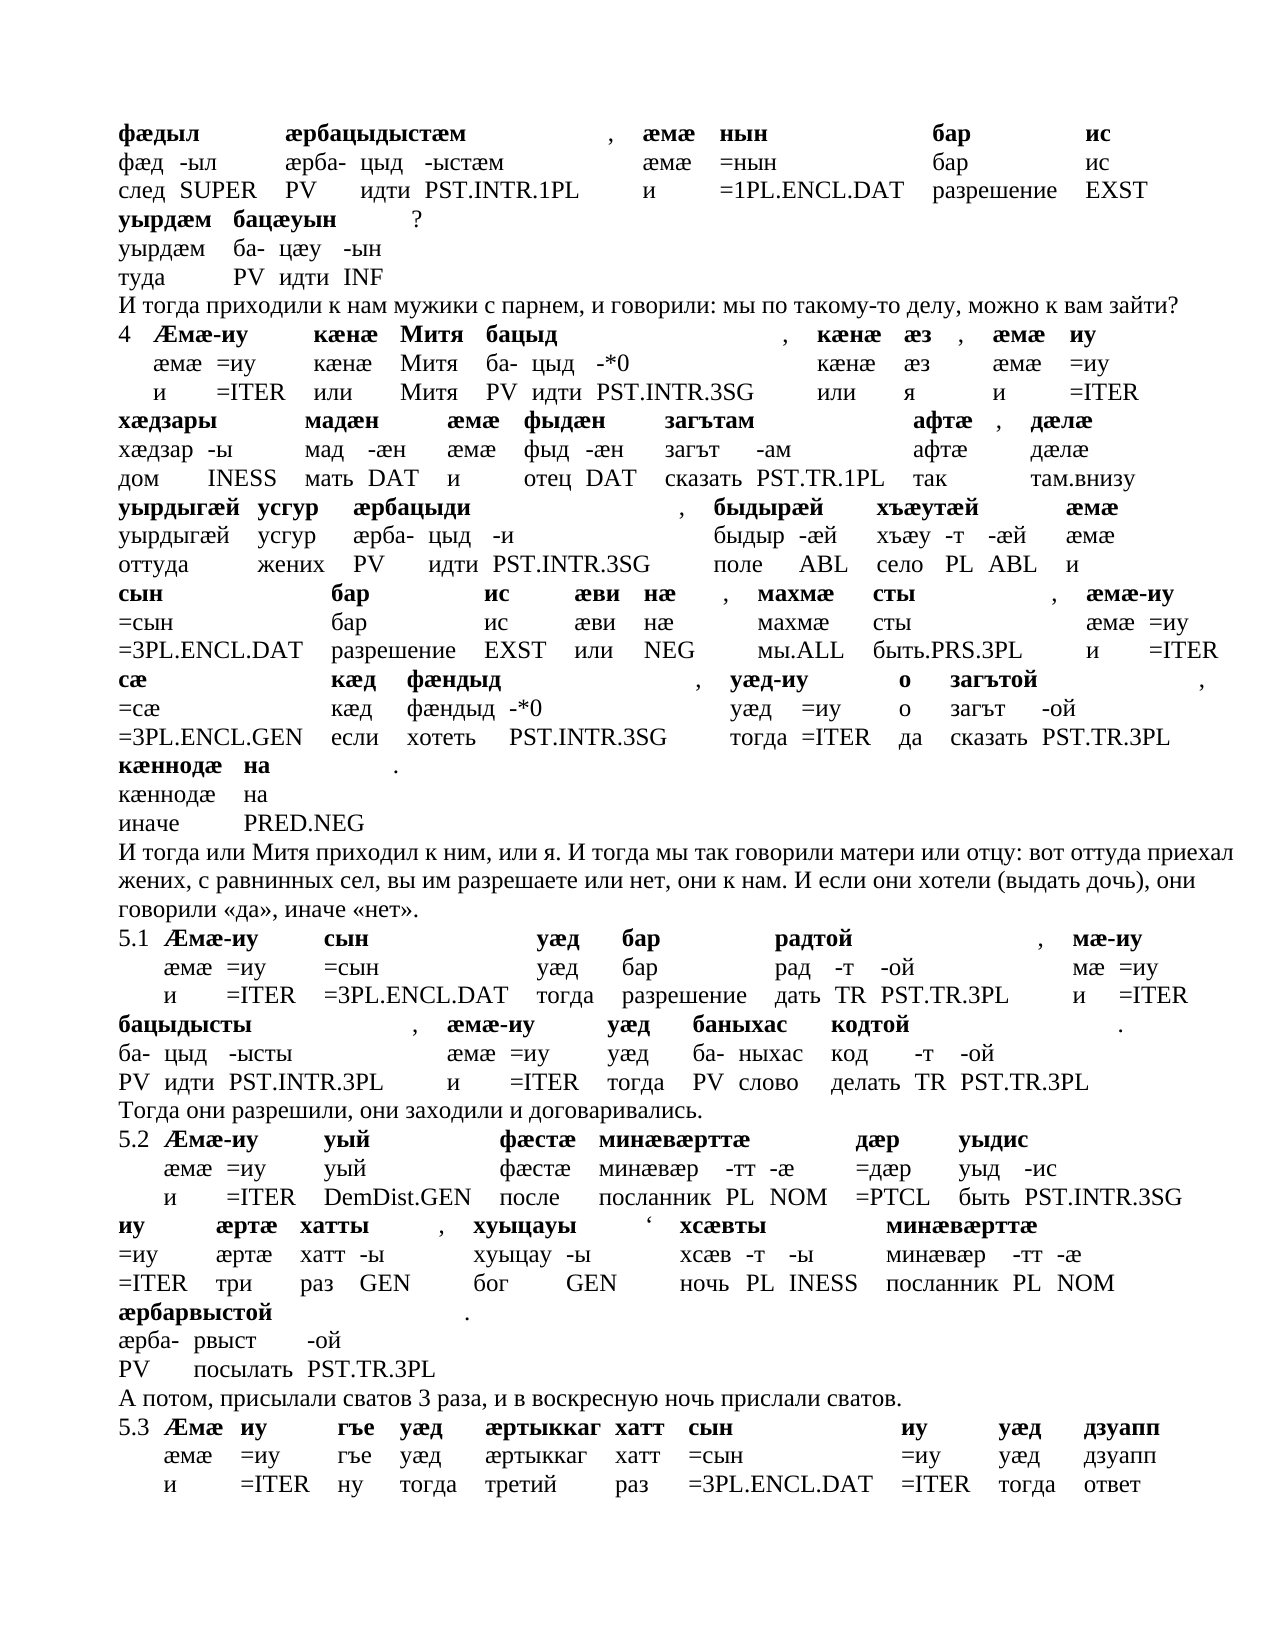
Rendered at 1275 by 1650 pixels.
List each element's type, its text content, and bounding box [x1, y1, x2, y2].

text и [642, 176, 692, 204]
text уæд [607, 1038, 664, 1067]
text гъе [337, 1441, 372, 1469]
text -ой [960, 1038, 1089, 1067]
text =сын [118, 607, 303, 636]
text дæр [855, 1124, 944, 1153]
text ABL [799, 549, 849, 578]
text =ITER [1069, 377, 1139, 406]
text мад [304, 434, 354, 463]
text кæннодæ [118, 779, 216, 808]
text -ыстæм [424, 147, 580, 176]
text Æмæ-иу [163, 1124, 310, 1153]
text Æмæ-иу [153, 319, 299, 348]
text иу [118, 1211, 202, 1239]
text , [782, 319, 803, 348]
text и [992, 377, 1042, 406]
text сты [873, 607, 1023, 636]
text уый [324, 1153, 472, 1182]
text ‘ [645, 1211, 666, 1239]
text PST.INTR.3SG [509, 722, 667, 751]
text или [313, 377, 372, 406]
text =сын [688, 1441, 873, 1469]
text =ITER [216, 377, 286, 406]
text три [216, 1268, 272, 1297]
text PL [725, 1182, 756, 1211]
text и [447, 1067, 496, 1096]
text =иу [226, 1153, 296, 1182]
text цыд [360, 147, 411, 176]
text раз [300, 1268, 346, 1297]
text ис [484, 578, 560, 607]
text =ITER [901, 1469, 971, 1498]
text иу [1069, 319, 1153, 348]
text -т [945, 521, 974, 549]
text =дæр [855, 1153, 931, 1182]
text или [817, 377, 876, 406]
text , [723, 578, 744, 607]
text EXST [484, 636, 546, 664]
text NOM [1057, 1268, 1115, 1297]
text загътой [950, 664, 1185, 693]
text =сын [324, 952, 509, 981]
text уæд [399, 1441, 457, 1469]
text -т [914, 1038, 946, 1067]
text село [876, 549, 931, 578]
text нын [719, 118, 918, 147]
text ? [411, 204, 432, 233]
text PST.INTR.3SG [492, 549, 651, 578]
text дать [774, 981, 821, 1009]
text фæдыл [118, 118, 271, 147]
text загът [664, 434, 742, 463]
text уыд [958, 1153, 1010, 1182]
text фæндыд [407, 664, 681, 693]
text фæстæ [499, 1124, 585, 1153]
text INESS [207, 463, 277, 492]
text SUPER [179, 176, 257, 204]
text PRED.NEG [243, 808, 365, 837]
text -тт [725, 1153, 756, 1182]
text быдыр [713, 521, 785, 549]
text бог [473, 1268, 552, 1297]
text PST.TR.1PL [756, 463, 885, 492]
text Æмæ [163, 1412, 226, 1441]
text загътам [664, 406, 899, 434]
text =1PL.ENCL.DAT [719, 176, 904, 204]
text PST.TR.3PL [960, 1067, 1089, 1096]
text бар [622, 952, 747, 981]
text делать [831, 1067, 901, 1096]
text сын [118, 578, 317, 607]
text раз [615, 1469, 661, 1498]
text 5.2 [118, 1124, 149, 1153]
text 5.3 [118, 1412, 149, 1441]
text æз [903, 319, 944, 348]
text цыд [164, 1038, 215, 1067]
text и [163, 981, 212, 1009]
text -æн [585, 434, 637, 463]
text хъæутæй [876, 492, 1052, 521]
text æртæ [216, 1239, 272, 1268]
text . [393, 751, 414, 779]
text PL [945, 549, 974, 578]
text =ITER [801, 722, 871, 751]
text уæд [536, 923, 608, 952]
text афтæ [913, 406, 982, 434]
text хатт [615, 1412, 674, 1441]
text кодтой [831, 1009, 1103, 1038]
text , [438, 1211, 459, 1239]
text код [831, 1038, 901, 1067]
text уый [324, 1124, 486, 1153]
text сказать [664, 463, 742, 492]
text кæд [331, 693, 379, 722]
text ныхас [738, 1038, 803, 1067]
text хъæу [876, 521, 931, 549]
text INESS [788, 1268, 858, 1297]
text -æй [988, 521, 1038, 549]
text И тогда или Митя приходил к ним, или я. И тогда мы так говорили матери или отцу: вот оттуда приехал жених, с равнинных сел, вы им разрешаете или нет, они к нам. И если они хотели (выдать дочь), они говорили «да», иначе «нет». [118, 837, 1249, 923]
text =ITER [1118, 981, 1188, 1009]
text след [118, 176, 166, 204]
text слово [738, 1067, 803, 1096]
text , [608, 118, 629, 147]
text ответ [1083, 1469, 1157, 1498]
text хæдзар [118, 434, 194, 463]
text сын [324, 923, 523, 952]
text æмæ [447, 1038, 496, 1067]
text -ы [788, 1239, 858, 1268]
text уæд [998, 1412, 1070, 1441]
text , [1037, 923, 1058, 952]
text =сæ [118, 693, 303, 722]
text на [243, 779, 365, 808]
text сын [688, 1412, 887, 1441]
text æмæ [153, 348, 202, 377]
text PV [353, 549, 414, 578]
text о [899, 664, 936, 693]
text уæд [536, 952, 594, 981]
text -*0 [596, 348, 754, 377]
text махмæ [757, 578, 859, 607]
text рвыст [193, 1326, 293, 1354]
text -ой [307, 1326, 436, 1354]
text третий [485, 1469, 587, 1498]
text фыд [524, 434, 572, 463]
text , [1051, 578, 1072, 607]
text GEN [359, 1268, 411, 1297]
text бацыд [486, 319, 768, 348]
text æмæ [163, 1441, 212, 1469]
text PST.INTR.3SG [596, 377, 754, 406]
text уæд [730, 693, 787, 722]
text ис [484, 607, 546, 636]
text =иу [118, 1239, 188, 1268]
text DAT [368, 463, 419, 492]
text ну [337, 1469, 372, 1498]
text посылать [193, 1354, 293, 1383]
text TR [834, 981, 867, 1009]
text Митя [400, 348, 458, 377]
text æмæ [642, 118, 706, 147]
text PL [746, 1268, 775, 1297]
text я [903, 377, 930, 406]
text на [243, 751, 379, 779]
text дæлæ [1030, 434, 1135, 463]
text идти [532, 377, 582, 406]
text фæндыд [407, 693, 495, 722]
text мадæн [304, 406, 433, 434]
text æмæ [1066, 521, 1115, 549]
text æрбарвыстой [118, 1297, 450, 1326]
text TR [914, 1067, 946, 1096]
text разрешение [331, 636, 456, 664]
text кæннодæ [118, 751, 229, 779]
text =ITER [1149, 636, 1218, 664]
text æмæ [642, 147, 692, 176]
text NEG [644, 636, 695, 664]
text хатты [300, 1211, 424, 1239]
text æртыккаг [485, 1441, 587, 1469]
text =иу [901, 1441, 971, 1469]
text туда [118, 262, 205, 291]
text посланник [886, 1268, 999, 1297]
text минæвæр [886, 1239, 999, 1268]
text радтой [774, 923, 1024, 952]
text сказать [950, 722, 1028, 751]
text Æмæ-иу [163, 923, 310, 952]
text бацæуын [233, 204, 397, 233]
text оттуда [118, 549, 230, 578]
text кæд [331, 664, 393, 693]
text уырдæм [118, 233, 205, 262]
text хсæвты [679, 1211, 872, 1239]
text хæдзары [118, 406, 291, 434]
text =ITER [118, 1268, 188, 1297]
text -тт [1012, 1239, 1043, 1268]
text -т [834, 952, 867, 981]
text дзуапп [1083, 1441, 1157, 1469]
text æрба- [118, 1326, 179, 1354]
text и [1086, 636, 1135, 664]
text =иу [1118, 952, 1188, 981]
text PV [692, 1067, 724, 1096]
text А потом, присылали сватов 3 раза, и в воскресную ночь прислали сватов. [118, 1383, 1249, 1412]
text хатт [300, 1239, 346, 1268]
text или [574, 636, 616, 664]
text 4 [118, 319, 139, 348]
text кæнæ [313, 348, 372, 377]
text баныхас [692, 1009, 817, 1038]
text =нын [719, 147, 904, 176]
text хуыцауы [473, 1211, 631, 1239]
text PV [118, 1354, 179, 1383]
text фæд [118, 147, 166, 176]
text Тогда они разрешили, они заходили и договаривались. [118, 1096, 1249, 1124]
text PST.TR.3PL [1042, 722, 1171, 751]
text и [153, 377, 202, 406]
text быть [958, 1182, 1010, 1211]
text =3PL.ENCL.DAT [118, 636, 303, 664]
text ис [1085, 147, 1148, 176]
text æрбацыдыстæм [285, 118, 594, 147]
text уыдис [958, 1124, 1196, 1153]
text дæлæ [1030, 406, 1149, 434]
text бар [331, 578, 470, 607]
text EXST [1085, 176, 1148, 204]
text -æй [799, 521, 849, 549]
text æмæ [447, 434, 496, 463]
text ба- [118, 1038, 150, 1067]
text бар [932, 118, 1071, 147]
text после [499, 1182, 571, 1211]
text -*0 [509, 693, 667, 722]
text æмæ [1086, 607, 1135, 636]
text -ы [359, 1239, 411, 1268]
text поле [713, 549, 785, 578]
text -ис [1024, 1153, 1183, 1182]
text там.внизу [1030, 463, 1135, 492]
text -ы [566, 1239, 617, 1268]
text =ITER [240, 1469, 310, 1498]
text -ам [756, 434, 885, 463]
text И тогда приходили к нам мужики с парнем, и говорили: мы по такому-то делу, можно к вам зайти? [118, 291, 1249, 319]
text ба- [486, 348, 518, 377]
text Митя [400, 319, 472, 348]
text æртæ [216, 1211, 286, 1239]
text PV [486, 377, 518, 406]
text сты [873, 578, 1037, 607]
text уырдыгæй [118, 521, 230, 549]
text =иу [216, 348, 286, 377]
text æрба- [285, 147, 346, 176]
text =3PL.ENCL.DAT [688, 1469, 873, 1498]
text сæ [118, 664, 317, 693]
text кæнæ [817, 319, 890, 348]
text PST.INTR.3SG [1024, 1182, 1183, 1211]
text загът [950, 693, 1028, 722]
text PST.TR.3PL [880, 981, 1010, 1009]
text мы.ALL [757, 636, 845, 664]
text мать [304, 463, 354, 492]
text æмæ [447, 406, 510, 434]
text тогда [607, 1067, 664, 1096]
text уæд [399, 1412, 471, 1441]
text бар [932, 147, 1057, 176]
text идти [164, 1067, 215, 1096]
text æмæ [163, 1153, 212, 1182]
text уырдыгæй [118, 492, 244, 521]
text посланник [598, 1182, 712, 1211]
text гъе [337, 1412, 386, 1441]
text и [1072, 981, 1105, 1009]
text о [899, 693, 923, 722]
text PST.INTR.3PL [228, 1067, 384, 1096]
text бар [622, 923, 761, 952]
text æмæ [1066, 492, 1129, 521]
text отец [524, 463, 572, 492]
text минæвæрттæ [598, 1124, 842, 1153]
text и [447, 463, 496, 492]
text махмæ [757, 607, 845, 636]
text минæвæр [598, 1153, 712, 1182]
text æмæ [992, 348, 1042, 377]
text -ы [207, 434, 277, 463]
text -и [492, 521, 651, 549]
text 5.1 [118, 923, 149, 952]
text жених [257, 549, 325, 578]
text нæ [644, 607, 695, 636]
text и [163, 1469, 212, 1498]
text =иу [226, 952, 296, 981]
text . [1117, 1009, 1138, 1038]
text . [464, 1297, 485, 1326]
text усгур [257, 492, 339, 521]
text -æ [769, 1153, 828, 1182]
text мæ-иу [1072, 923, 1202, 952]
text фыдæн [524, 406, 651, 434]
text и [163, 1182, 212, 1211]
text -ыл [179, 147, 257, 176]
text фæстæ [499, 1153, 571, 1182]
text мæ [1072, 952, 1105, 981]
text минæвæрттæ [886, 1211, 1129, 1239]
text цыд [532, 348, 582, 377]
text уырдæм [118, 204, 219, 233]
text дом [118, 463, 194, 492]
text разрешение [932, 176, 1057, 204]
text ABL [988, 549, 1038, 578]
text -ой [880, 952, 1010, 981]
text иу [901, 1412, 984, 1441]
text DemDist.GEN [324, 1182, 472, 1211]
text , [1199, 664, 1220, 693]
text =ITER [226, 981, 296, 1009]
text кæнæ [817, 348, 876, 377]
text -æн [368, 434, 419, 463]
text æртыккаг [485, 1412, 601, 1441]
text =ITER [509, 1067, 579, 1096]
text так [913, 463, 968, 492]
text тогда [730, 722, 787, 751]
text хатт [615, 1441, 661, 1469]
text æмæ-иу [447, 1009, 593, 1038]
text тогда [998, 1469, 1056, 1498]
text , [996, 406, 1017, 434]
text æмæ-иу [1086, 578, 1232, 607]
text =3PL.ENCL.GEN [118, 722, 303, 751]
text афтæ [913, 434, 968, 463]
text ба- [233, 233, 265, 262]
text =PTCL [855, 1182, 931, 1211]
text -ын [343, 233, 383, 262]
text -æ [1057, 1239, 1115, 1268]
text æз [903, 348, 930, 377]
text цæу [279, 233, 329, 262]
text æви [574, 578, 630, 607]
text бар [331, 607, 456, 636]
text -ой [1042, 693, 1171, 722]
text хсæв [679, 1239, 732, 1268]
text PV [118, 1067, 150, 1096]
text быть.PRS.3PL [873, 636, 1023, 664]
text тогда [536, 981, 594, 1009]
text Митя [400, 377, 458, 406]
text =иу [509, 1038, 579, 1067]
text кæнæ [313, 319, 386, 348]
text дзуапп [1083, 1412, 1170, 1441]
text =иу [1149, 607, 1218, 636]
text , [412, 1009, 433, 1038]
text ис [1085, 118, 1162, 147]
text æмæ [992, 319, 1056, 348]
text PST.INTR.1PL [424, 176, 580, 204]
text =иу [1069, 348, 1139, 377]
text , [695, 664, 716, 693]
text PL [1012, 1268, 1043, 1297]
text хотеть [407, 722, 495, 751]
text иу [240, 1412, 324, 1441]
text быдырæй [713, 492, 863, 521]
text DAT [585, 463, 637, 492]
text уæд [998, 1441, 1056, 1469]
text иначе [118, 808, 216, 837]
text GEN [566, 1268, 617, 1297]
text PST.TR.3PL [307, 1354, 436, 1383]
text PV [285, 176, 346, 204]
text ба- [692, 1038, 724, 1067]
text бацыдысты [118, 1009, 398, 1038]
text если [331, 722, 379, 751]
text æрбацыди [353, 492, 665, 521]
text да [899, 722, 923, 751]
text идти [428, 549, 478, 578]
text PV [233, 262, 265, 291]
text идти [360, 176, 411, 204]
text INF [343, 262, 383, 291]
text рад [774, 952, 821, 981]
text =иу [801, 693, 871, 722]
text тогда [399, 1469, 457, 1498]
text æви [574, 607, 616, 636]
text , [678, 492, 699, 521]
text и [1066, 549, 1115, 578]
text усгур [257, 521, 325, 549]
text , [958, 319, 979, 348]
text ночь [679, 1268, 732, 1297]
text разрешение [622, 981, 747, 1009]
text -т [746, 1239, 775, 1268]
text æрба- [353, 521, 414, 549]
text идти [279, 262, 329, 291]
text хуыцау [473, 1239, 552, 1268]
text =3PL.ENCL.DAT [324, 981, 509, 1009]
text цыд [428, 521, 478, 549]
text уæд [607, 1009, 678, 1038]
text нæ [644, 578, 709, 607]
text NOM [769, 1182, 828, 1211]
text =ITER [226, 1182, 296, 1211]
text æмæ [163, 952, 212, 981]
text -ысты [228, 1038, 384, 1067]
text =иу [240, 1441, 310, 1469]
text уæд-иу [730, 664, 885, 693]
